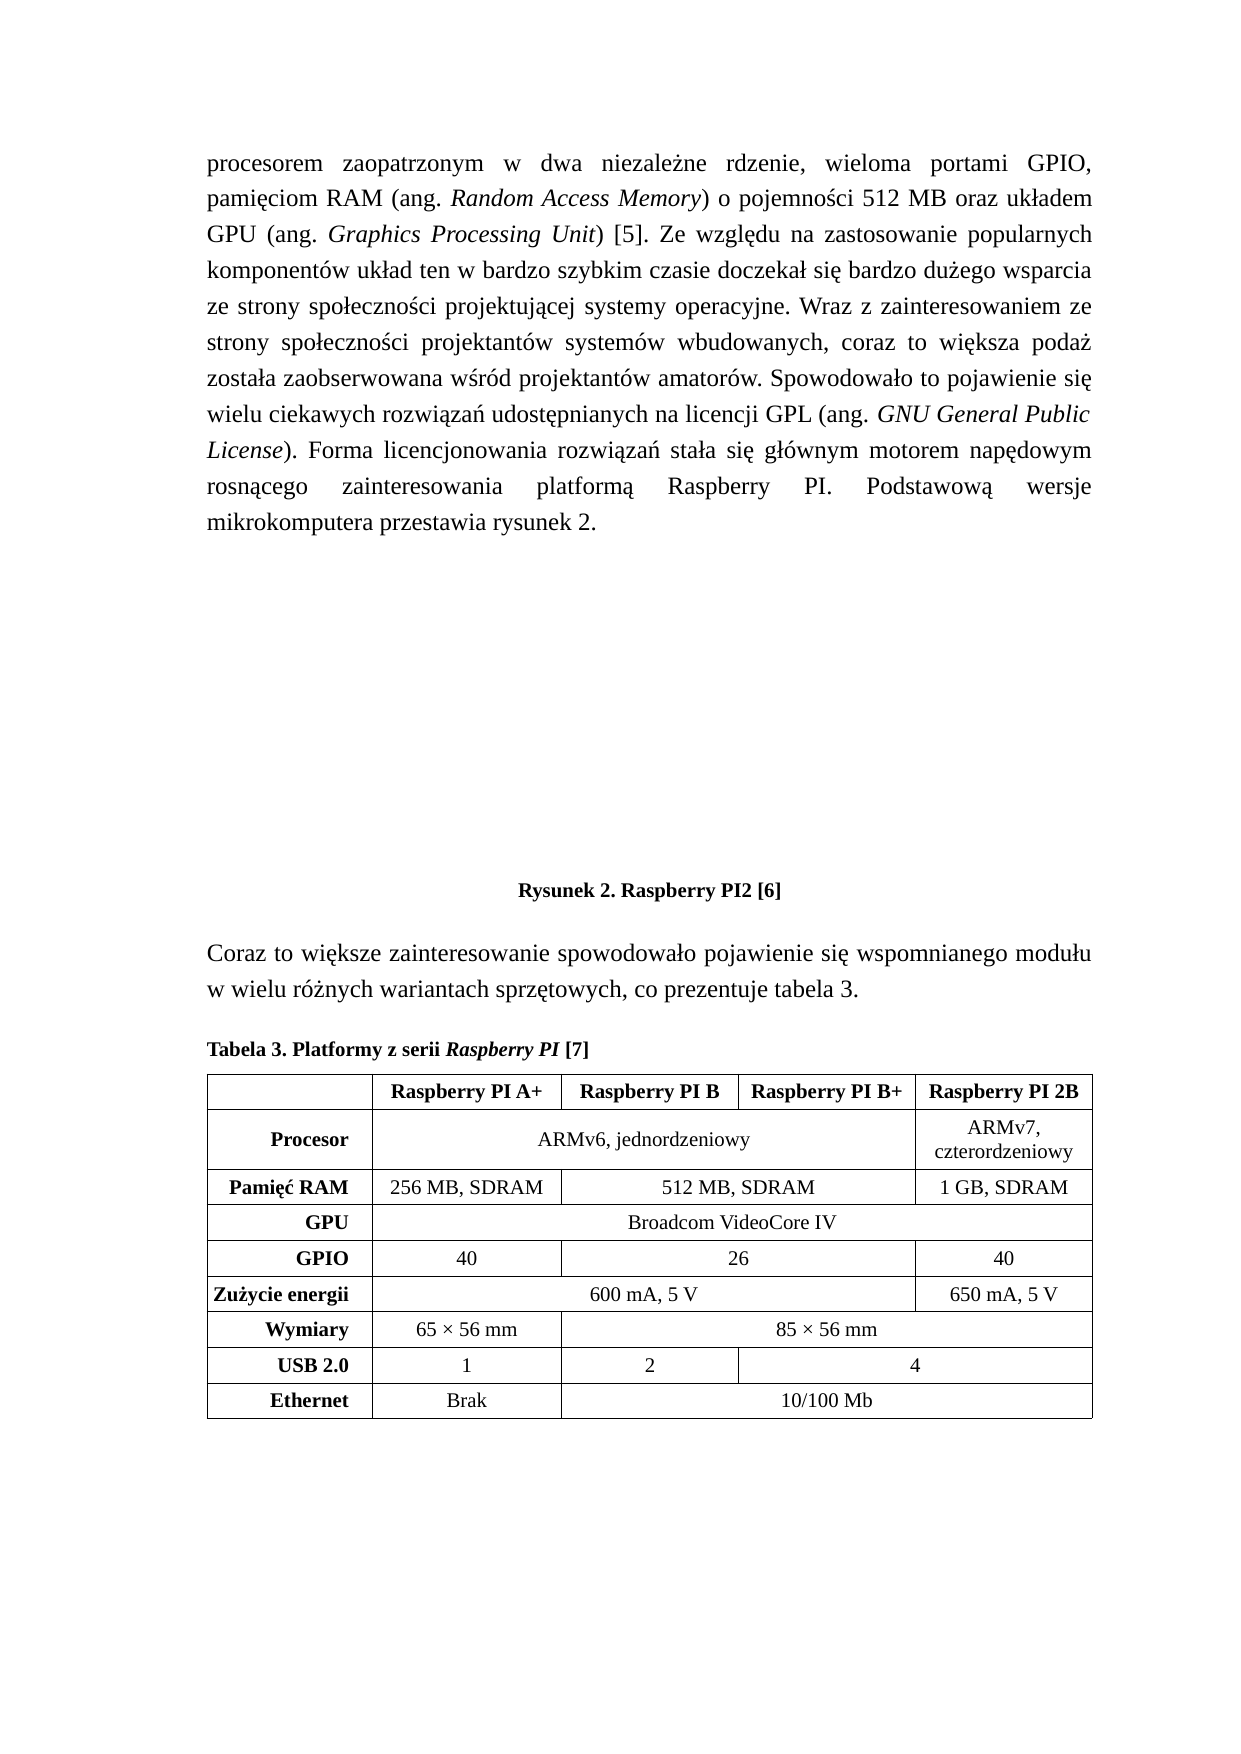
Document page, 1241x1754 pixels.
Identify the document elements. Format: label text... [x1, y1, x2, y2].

table_cell 85 × 56 mm [562, 1312, 1092, 1347]
text procesorem zaopatrzonym w dwa niezależne rdzenie, wieloma portami GPIO, pamięciom RAM (ang. Random Access Memory) o pojemności 512 MB oraz układem GPU (ang. Graphics Processing Unit) [5]. Ze względu na zastosowanie popularnych komponentów układ ten w bardzo szybkim czasie doczekał się bardzo dużego wsparcia ze strony społeczności projektującej systemy operacyjne. Wraz z zainteresowaniem ze strony społeczności projektantów systemów wbudowanych, coraz to większa podaż została zaobserwowana wśród projektantów amatorów. Spowodowało to pojawienie się wielu ciekawych rozwiązań udostępnianych na licencji GPL (ang. GNU General Public License). Forma licencjonowania rozwiązań stała się głównym motorem napędowym rosnącego zainteresowania platformą Raspberry PI. Podstawową wersje mikrokomputera przestawia rysunek 2. [207, 148, 1093, 536]
table_cell 40 [373, 1241, 561, 1276]
table_cell 26 [562, 1241, 915, 1276]
text Tabela 3. Platformy z serii Raspberry PI [7] [207, 1037, 1093, 1061]
table_cell Brak [373, 1384, 561, 1418]
table_header Raspberry PI B [562, 1075, 738, 1109]
table_cell 2 [562, 1348, 738, 1382]
table_cell Procesor [208, 1110, 372, 1169]
table_header Raspberry PI A+ [373, 1075, 561, 1109]
table_cell Broadcom VideoCore IV [373, 1205, 1092, 1240]
table_header [208, 1075, 372, 1109]
table_cell 1 GB, SDRAM [916, 1170, 1092, 1204]
text Rysunek 2. Raspberry PI2 [6] [207, 570, 1093, 902]
table_cell ARMv7, czterordzeniowy [916, 1110, 1092, 1169]
table_cell 1 [373, 1348, 561, 1382]
table_cell Ethernet [208, 1384, 372, 1418]
table_cell 65 × 56 mm [373, 1312, 561, 1347]
table_cell 40 [916, 1241, 1092, 1276]
table_cell ARMv6, jednordzeniowy [373, 1110, 915, 1169]
table_cell 650 mA, 5 V [916, 1277, 1092, 1311]
table_cell Wymiary [208, 1312, 372, 1347]
text Coraz to większe zainteresowanie spowodowało pojawienie się wspomnianego modułu w wielu różnych wariantach sprzętowych, co prezentuje tabela 3. [207, 938, 1093, 1002]
table_cell 512 MB, SDRAM [562, 1170, 915, 1204]
table_cell GPU [208, 1205, 372, 1240]
table_cell USB 2.0 [208, 1348, 372, 1382]
table_cell 10/100 Mb [562, 1384, 1092, 1418]
table_cell 256 MB, SDRAM [373, 1170, 561, 1204]
table_header Raspberry PI B+ [739, 1075, 915, 1109]
table_cell GPIO [208, 1241, 372, 1276]
table_header Raspberry PI 2B [916, 1075, 1092, 1109]
table_cell 4 [739, 1348, 1092, 1382]
table_cell Pamięć RAM [208, 1170, 372, 1204]
table_cell Zużycie energii [208, 1277, 372, 1311]
table_cell 600 mA, 5 V [373, 1277, 915, 1311]
